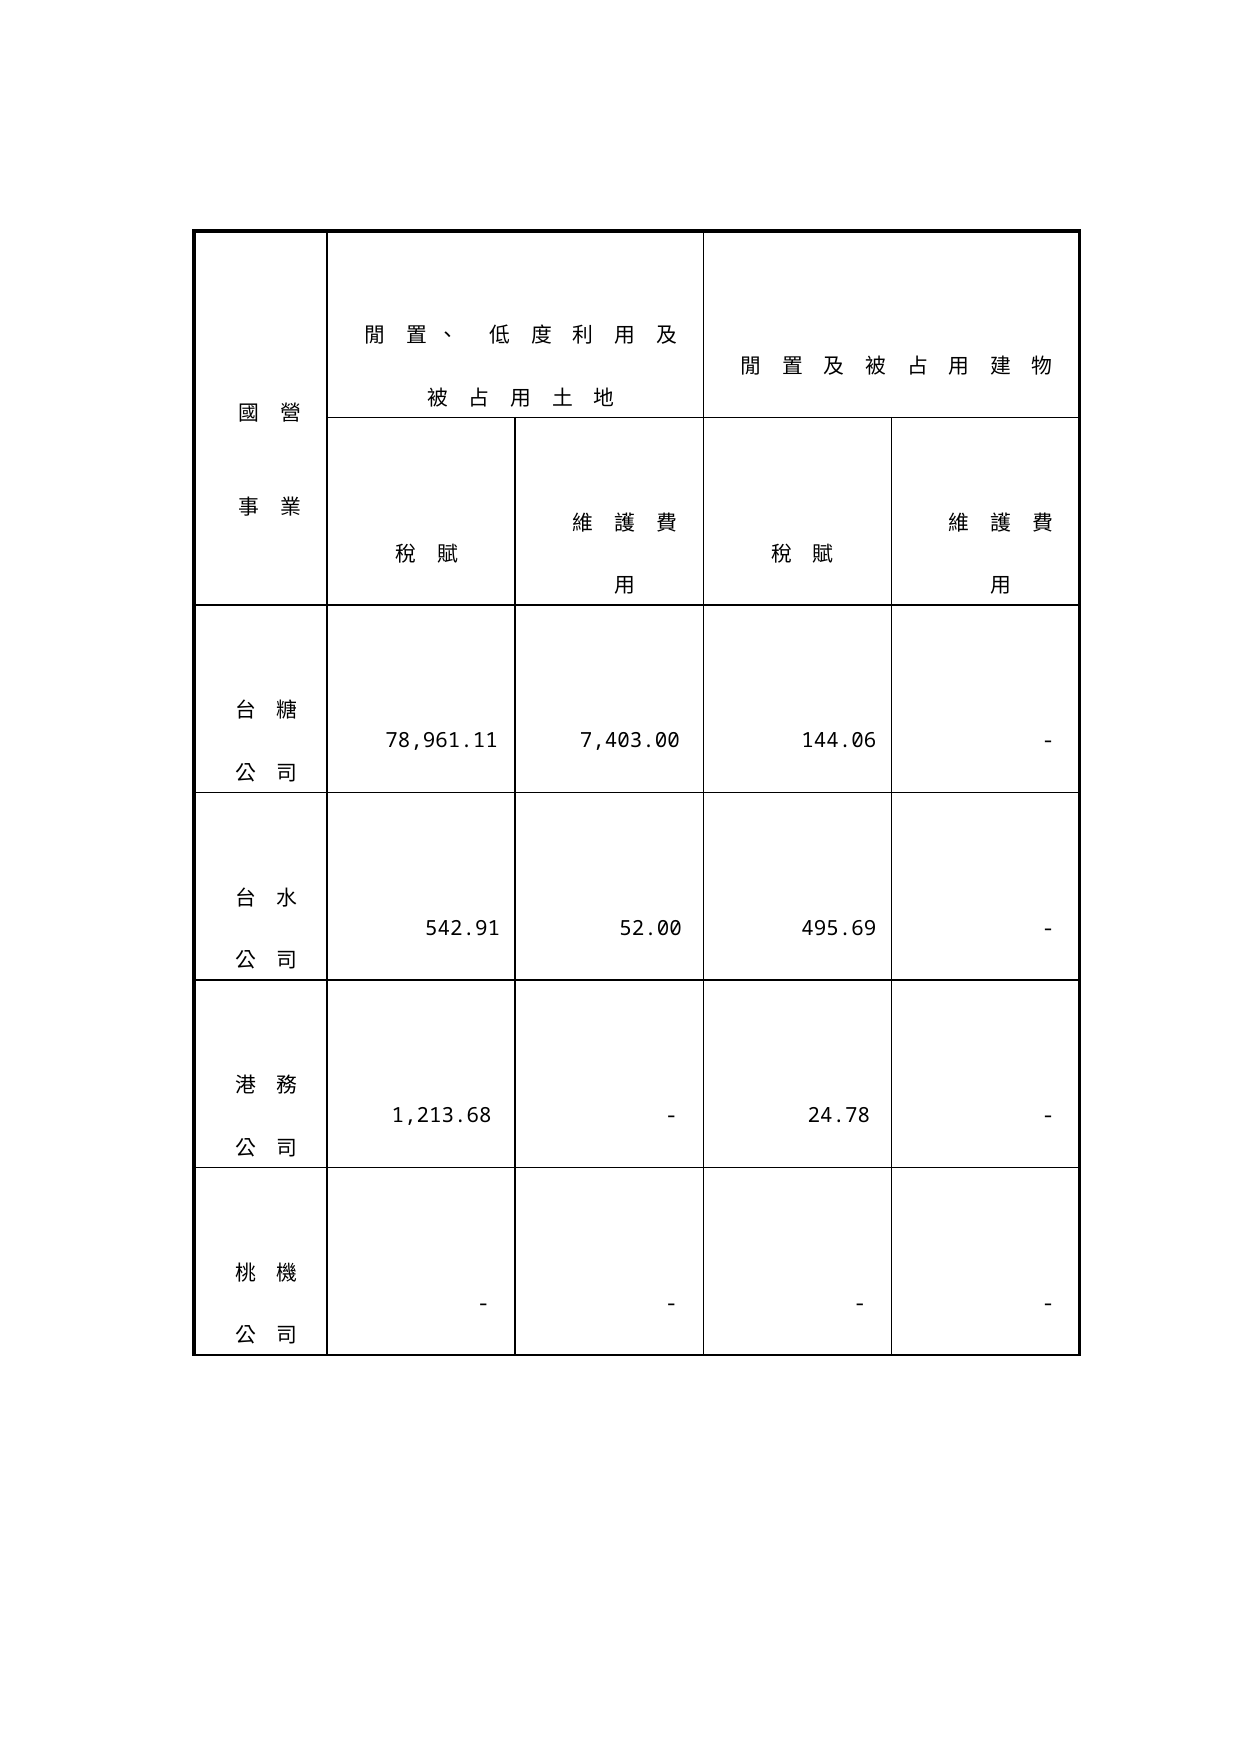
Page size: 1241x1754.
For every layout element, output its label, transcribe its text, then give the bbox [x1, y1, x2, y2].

table_cell 7,403.00 [516, 606, 703, 792]
table_cell - [516, 1168, 703, 1354]
table_cell 維護費用 [516, 418, 703, 604]
table_cell 港務公司 [196, 981, 326, 1167]
table_cell 78,961.11 [328, 606, 514, 792]
table_cell 維護費用 [892, 418, 1078, 604]
table_header 閒置及被占用建物 [704, 233, 1078, 417]
table_cell 144.06 [704, 606, 891, 792]
table_header 閒置、低度利用及被占用土地 [328, 233, 703, 417]
table_cell - [892, 1168, 1078, 1354]
table_header 國營 事業 [196, 233, 326, 604]
table_cell - [892, 981, 1078, 1167]
table_cell 台糖公司 [196, 606, 326, 792]
table_cell 1,213.68 [328, 981, 514, 1167]
table_cell 24.78 [704, 981, 891, 1167]
table_cell 台水公司 [196, 793, 326, 979]
table_cell - [704, 1168, 891, 1354]
table_cell 52.00 [516, 793, 703, 979]
table_cell - [892, 793, 1078, 979]
table_cell 495.69 [704, 793, 891, 979]
table_cell 桃機公司 [196, 1168, 326, 1354]
table_cell - [328, 1168, 514, 1354]
table_cell - [516, 981, 703, 1167]
table_cell - [892, 606, 1078, 792]
table_cell 稅賦 [704, 418, 891, 604]
table_cell 稅賦 [328, 418, 514, 604]
table_cell 542.91 [328, 793, 514, 979]
